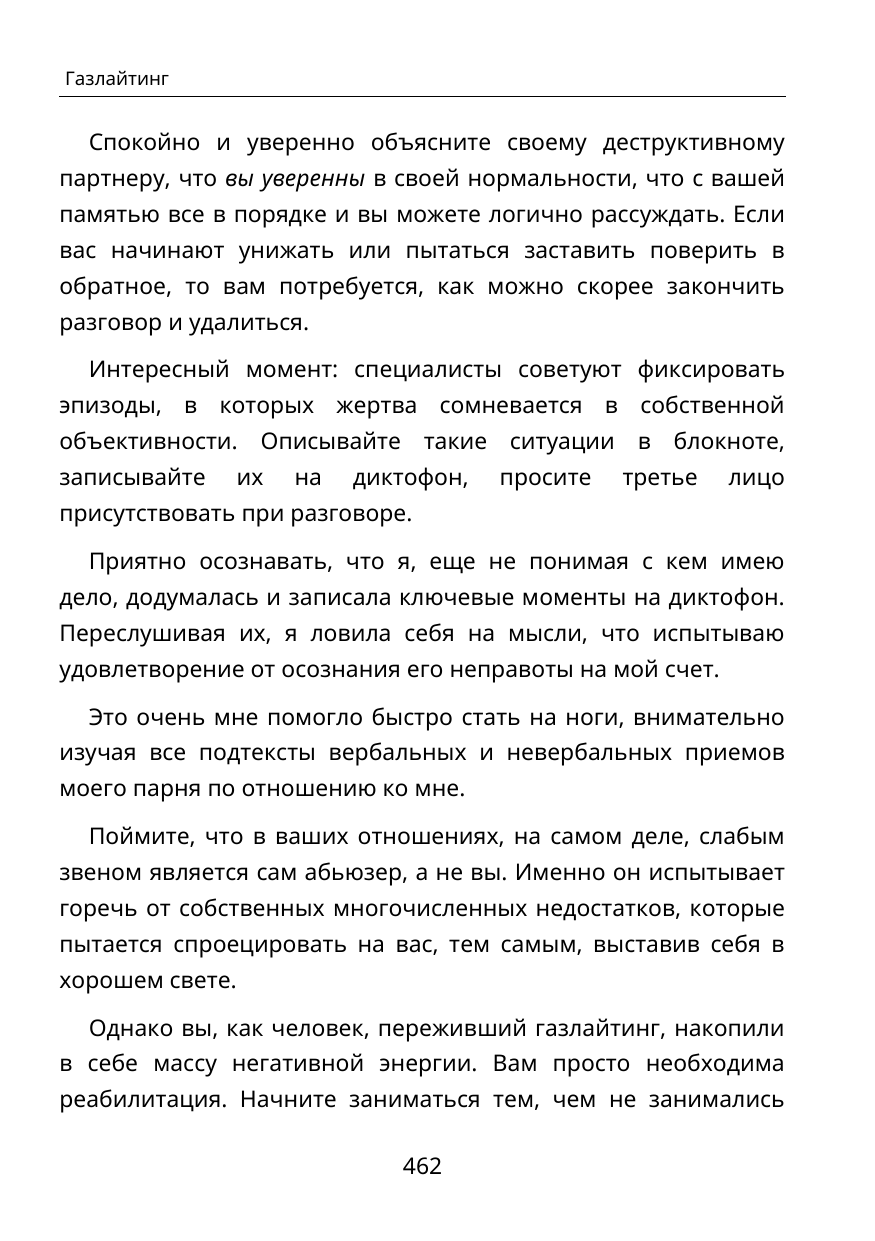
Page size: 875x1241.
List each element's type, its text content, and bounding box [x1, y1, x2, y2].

text Интересный момент: специалисты советуют фиксировать эпизоды, в которых жертва сомневается в собственной объективности. Описывайте такие ситуации в блокноте, записывайте их на диктофон, просите третье лицо присутствовать при разговоре. [59, 353, 786, 528]
text Спокойно и уверенно объясните своему деструктивному партнеру, что вы уверенны в своей нормальности, что с вашей памятью все в порядке и вы можете логично рассуждать. Если вас начинают унижать или пытаться заставить поверить в обратное, то вам потребуется, как можно скорее закончить разговор и удалиться. [59, 126, 786, 337]
text Однако вы, как человек, переживший газлайтинг, накопили в себе массу негативной энергии. Вам просто необходима реабилитация. Начните заниматься тем, чем не занимались [59, 1011, 786, 1114]
text Поймите, что в ваших отношениях, на самом деле, слабым звеном является сам абьюзер, а не вы. Именно он испытывает горечь от собственных многочисленных недостатков, которые пытается спроецировать на вас, тем самым, выставив себя в хорошем свете. [59, 820, 786, 995]
text Приятно осознавать, что я, еще не понимая с кем имею дело, додумалась и записала ключевые моменты на диктофон. Переслушивая их, я ловила себя на мысли, что испытываю удовлетворение от осознания его неправоты на мой счет. [59, 545, 786, 684]
text Это очень мне помогло быстро стать на ноги, внимательно изучая все подтексты вербальных и невербальных приемов моего парня по отношению ко мне. [59, 700, 786, 803]
